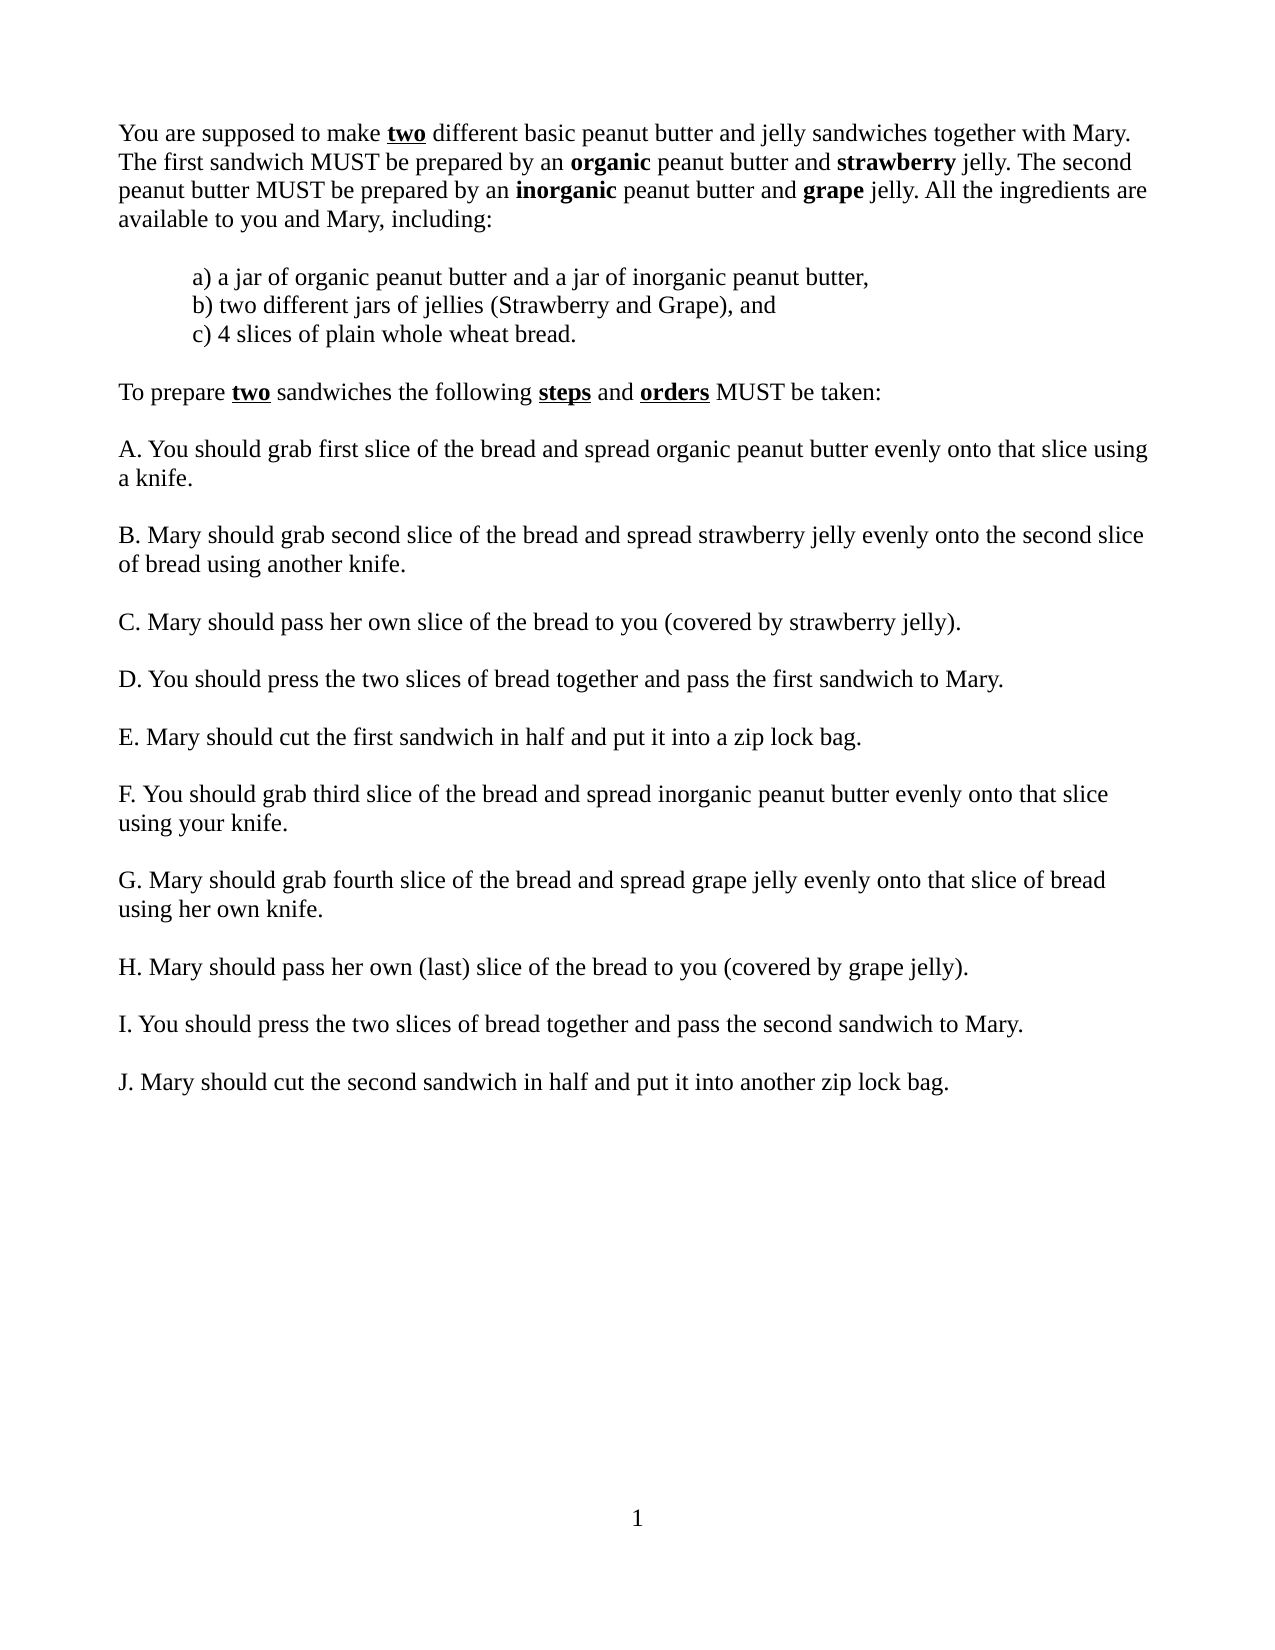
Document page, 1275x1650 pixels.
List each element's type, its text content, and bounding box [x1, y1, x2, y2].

text D. You should press the two slices of bread together and pass the first sandwich to Mary. [118, 664, 1157, 693]
text b) two different jars of jellies (Strawberry and Grape), and [118, 291, 1157, 319]
text B. Mary should grab second slice of the bread and spread strawberry jelly evenly onto the second slice of bread using another knife. [118, 521, 1157, 578]
text G. Mary should grab fourth slice of the bread and spread grape jelly evenly onto that slice of bread using her own knife. [118, 866, 1157, 923]
text To prepare two sandwiches the following steps and orders MUST be taken: [118, 377, 1157, 406]
text You are supposed to make two different basic peanut butter and jelly sandwiches together with Mary. The first sandwich MUST be prepared by an organic peanut butter and strawberry jelly. The second peanut butter MUST be prepared by an inorganic peanut butter and grape jelly. All the ingredients are available to you and Mary, including: [118, 118, 1157, 233]
text c) 4 slices of plain whole wheat bread. [118, 319, 1157, 348]
text I. You should press the two slices of bread together and pass the second sandwich to Mary. [118, 1009, 1157, 1038]
text a) a jar of organic peanut butter and a jar of inorganic peanut butter, [118, 262, 1157, 291]
text F. You should grab third slice of the bread and spread inorganic peanut butter evenly onto that slice using your knife. [118, 779, 1157, 837]
text J. Mary should cut the second sandwich in half and put it into another zip lock bag. [118, 1067, 1157, 1096]
text E. Mary should cut the first sandwich in half and put it into a zip lock bag. [118, 722, 1157, 751]
text C. Mary should pass her own slice of the bread to you (covered by strawberry jelly). [118, 607, 1157, 636]
text A. You should grab first slice of the bread and spread organic peanut butter evenly onto that slice using a knife. [118, 434, 1157, 492]
text H. Mary should pass her own (last) slice of the bread to you (covered by grape jelly). [118, 952, 1157, 981]
